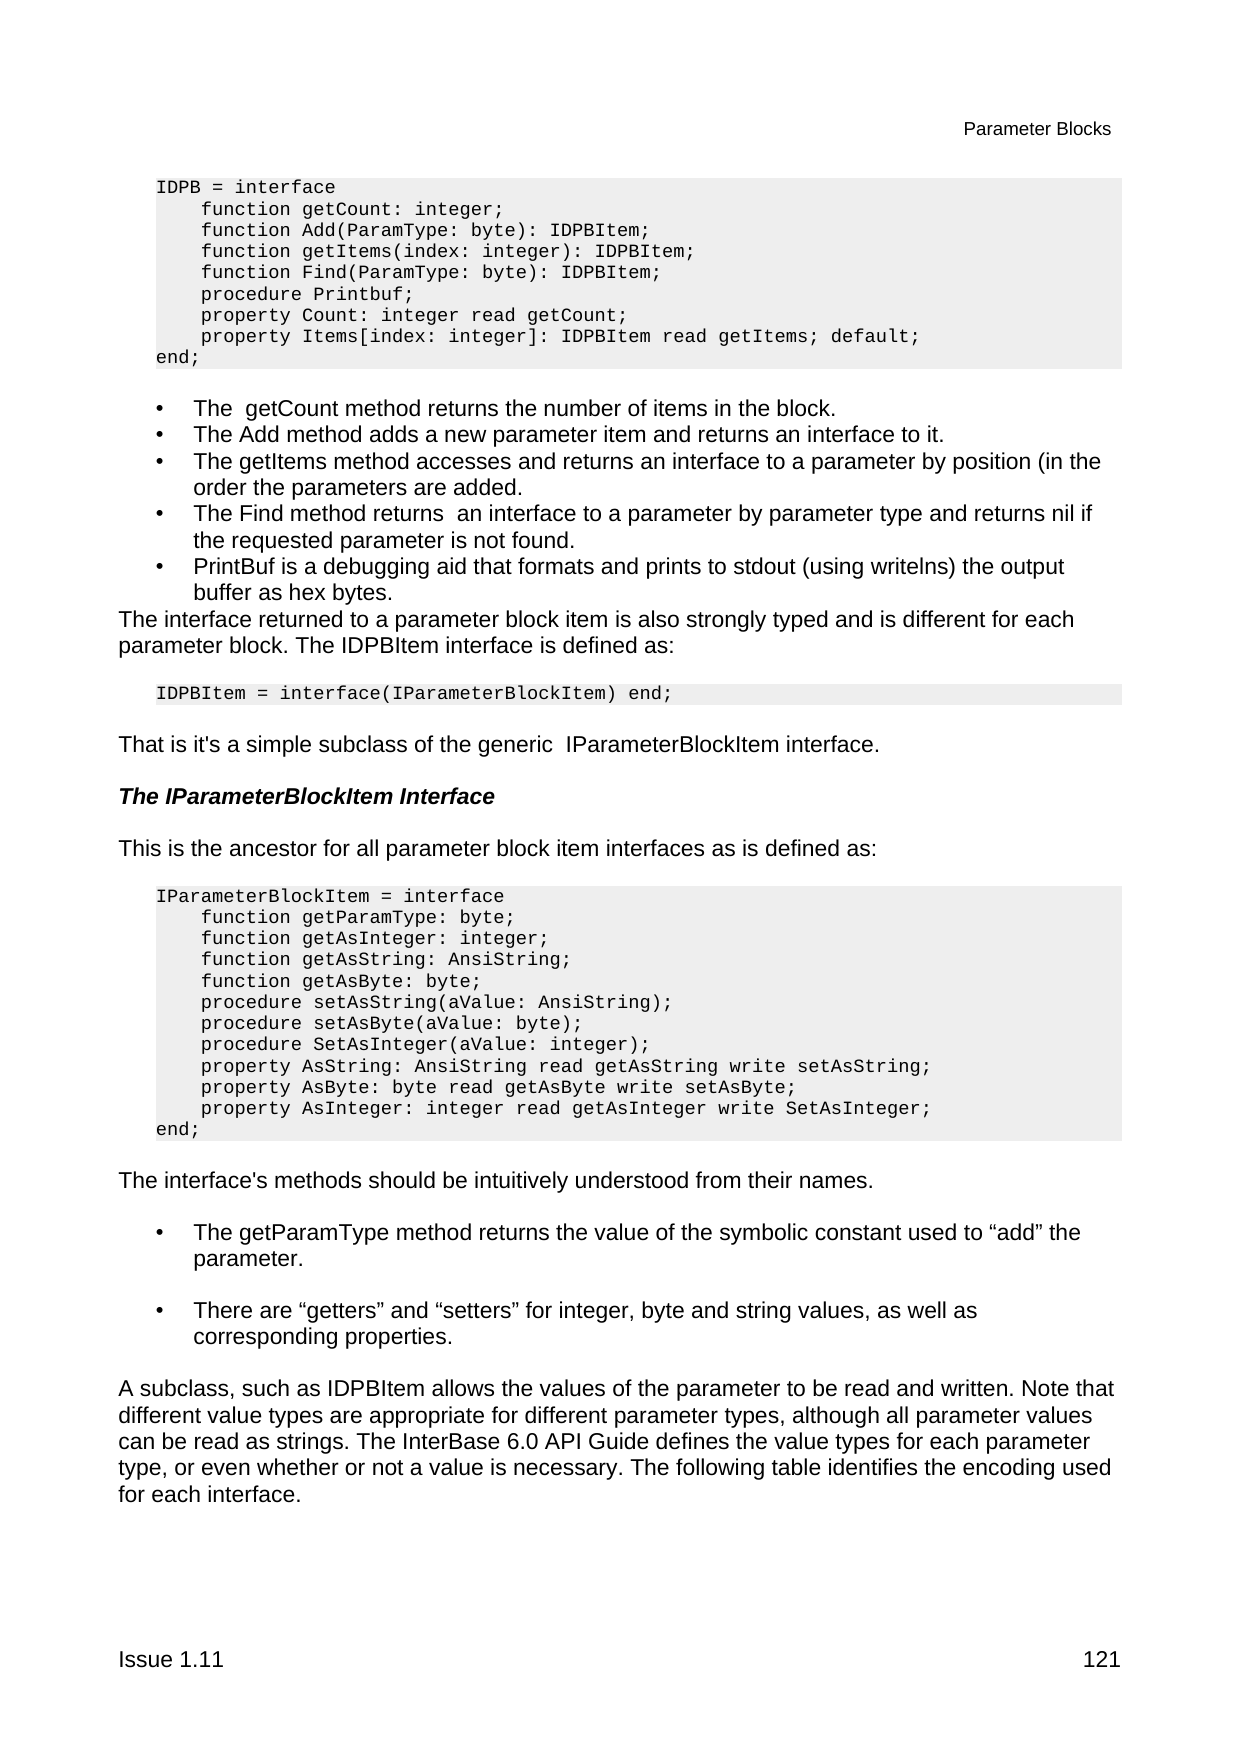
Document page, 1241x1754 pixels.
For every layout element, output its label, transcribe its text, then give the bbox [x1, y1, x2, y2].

text function Add(ParamType: byte): IDPBItem; [156, 221, 1122, 242]
text property AsByte: byte read getAsByte write setAsByte; [156, 1078, 1122, 1099]
text The interface's methods should be intuitively understood from their names. [118, 1167, 1122, 1193]
text The interface returned to a parameter block item is also strongly typed and is different for each parameter block. The IDPBItem interface is defined as: [118, 606, 1122, 658]
text A subclass, such as IDPBItem allows the values of the parameter to be read and written. Note that different value types are appropriate for different parameter types, although all parameter values can be read as strings. The InterBase 6.0 API Guide defines the value types for each parameter type, or even whether or not a value is necessary. The following table identifies the encoding used for each interface. [118, 1375, 1122, 1507]
text function getItems(index: integer): IDPBItem; [156, 242, 1122, 263]
text IParameterBlockItem = interface [156, 886, 1122, 908]
text end; [156, 348, 1122, 369]
text function getAsString: AnsiString; [156, 950, 1122, 971]
text function getParamType: byte; [156, 908, 1122, 929]
text procedure Printbuf; [156, 284, 1122, 306]
text property Items[index: integer]: IDPBItem read getItems; default; [156, 327, 1122, 348]
text function getAsInteger: integer; [156, 929, 1122, 950]
list PrintBuf is a debugging aid that formats and prints to stdout (using writelns) the output buffer as hex bytes. [156, 553, 1122, 606]
text end; [156, 1120, 1122, 1141]
text IDPB = interface [156, 178, 1122, 199]
text function getAsByte: byte; [156, 971, 1122, 993]
text This is the ancestor for all parameter block item interfaces as is defined as: [118, 834, 1122, 861]
list The getCount method returns the number of items in the block. [156, 395, 1122, 421]
text function Find(ParamType: byte): IDPBItem; [156, 263, 1122, 284]
text property Count: integer read getCount; [156, 306, 1122, 327]
text property AsInteger: integer read getAsInteger write SetAsInteger; [156, 1099, 1122, 1120]
list The getParamType method returns the value of the symbolic constant used to “add” the parameter. [156, 1219, 1122, 1271]
text That is it's a simple subclass of the generic IParameterBlockItem interface. [118, 731, 1122, 757]
text property AsString: AnsiString read getAsString write setAsString; [156, 1056, 1122, 1078]
text procedure setAsString(aValue: AnsiString); [156, 993, 1122, 1014]
list There are “getters” and “setters” for integer, byte and string values, as well as corresponding properties. [156, 1297, 1122, 1350]
list The Add method adds a new parameter item and returns an interface to it. [156, 421, 1122, 448]
text The IParameterBlockItem Interface [118, 783, 1122, 809]
text IDPBItem = interface(IParameterBlockItem) end; [156, 684, 1122, 705]
text function getCount: integer; [156, 199, 1122, 221]
text procedure SetAsInteger(aValue: integer); [156, 1035, 1122, 1056]
text procedure setAsByte(aValue: byte); [156, 1014, 1122, 1035]
list The getItems method accesses and returns an interface to a parameter by position (in the order the parameters are added. [156, 448, 1122, 500]
list The Find method returns an interface to a parameter by parameter type and returns nil if the requested parameter is not found. [156, 500, 1122, 553]
